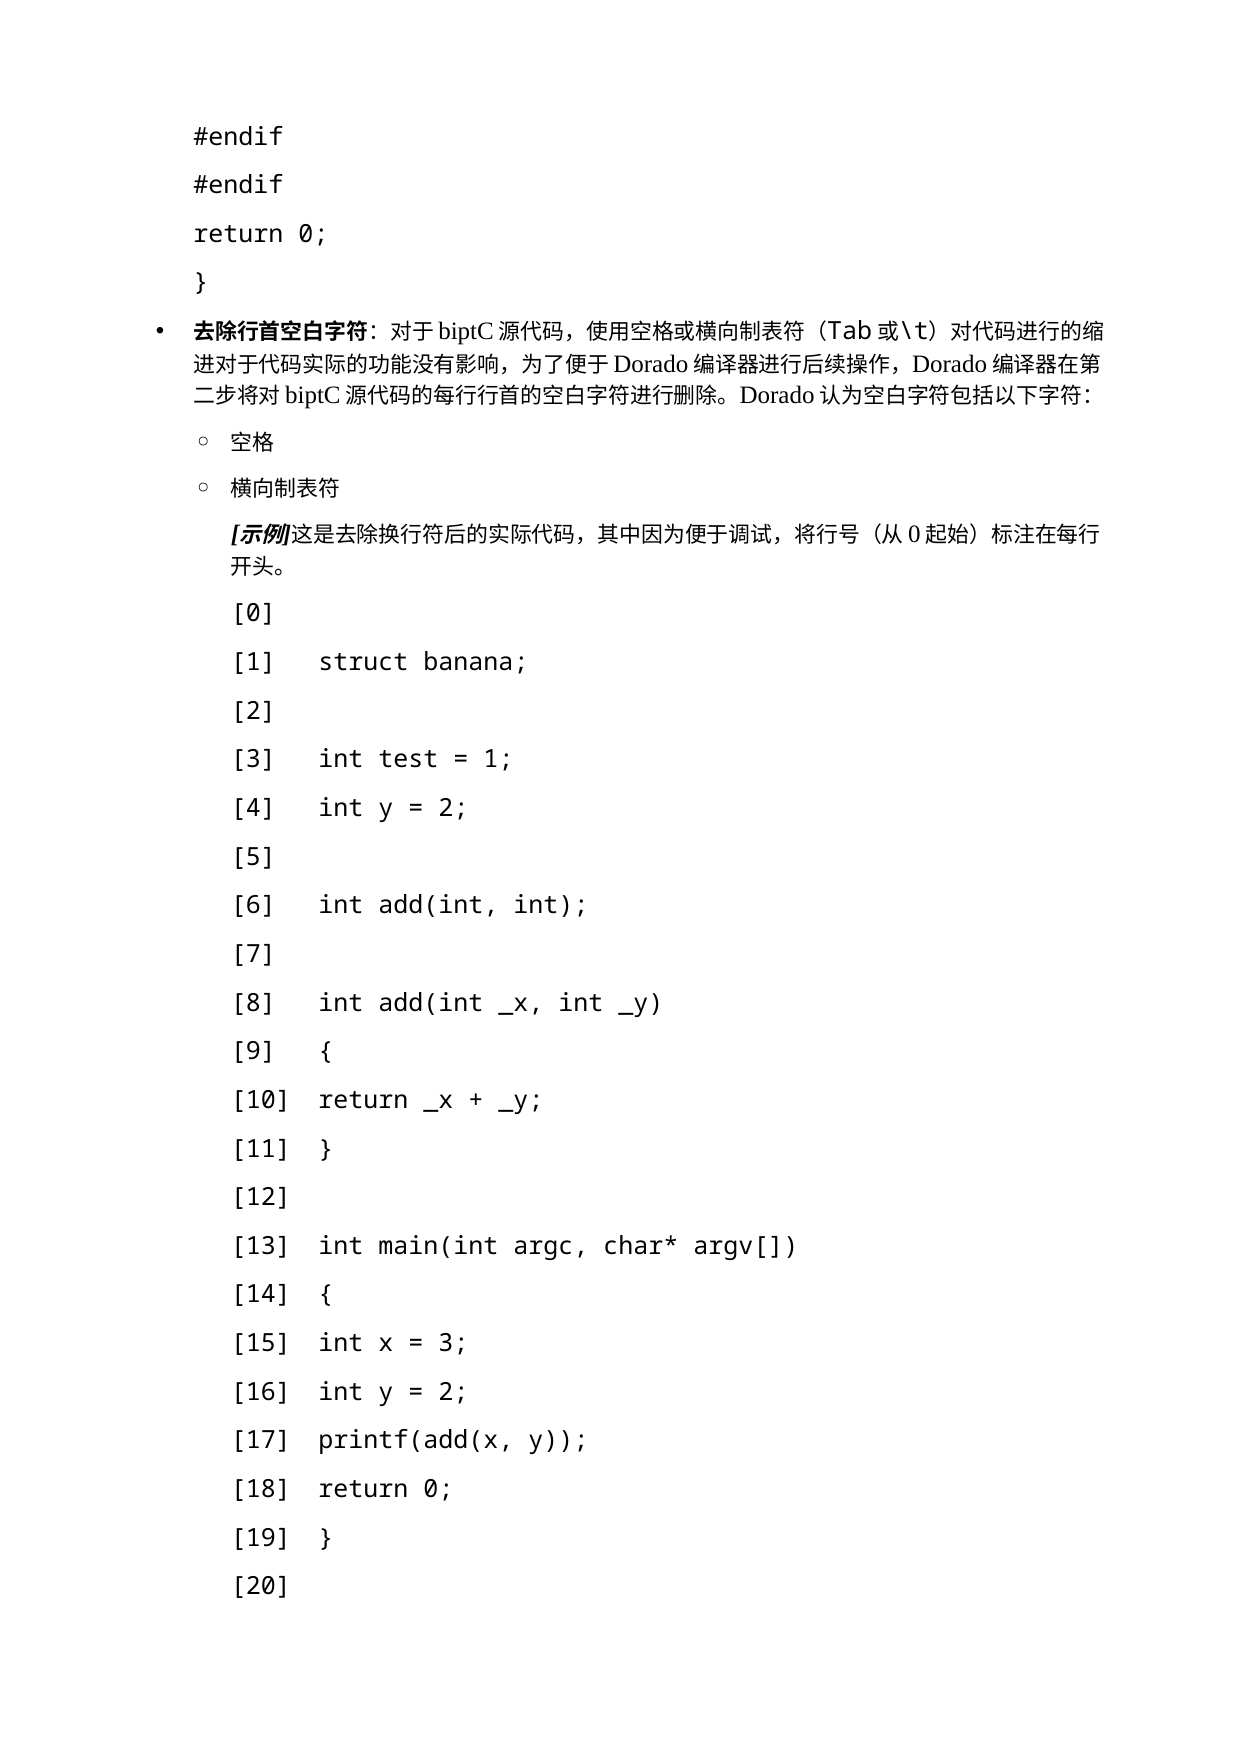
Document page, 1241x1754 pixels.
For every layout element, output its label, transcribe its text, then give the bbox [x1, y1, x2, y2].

list [17] printf(add(x, y)); [193, 1422, 1122, 1456]
list #endif [156, 118, 1122, 152]
list [1] struct banana; [193, 644, 1122, 678]
list return 0; [156, 215, 1122, 249]
list [3] int test = 1; [193, 741, 1122, 775]
list [0] [193, 595, 1122, 629]
list [2] [193, 692, 1122, 726]
list } [156, 264, 1122, 298]
list 去除行首空白字符：对于biptC源代码，使用空格或横向制表符（Tab或\t）对代码进行的缩进对于代码实际的功能没有影响，为了便于Dorado编译器进行后续操作，Dorado编译器在第二步将对biptC源代码的每行行首的空白字符进行删除。Dorado认为空白字符包括以下字符： [156, 313, 1122, 410]
list [16] int y = 2; [193, 1373, 1122, 1407]
list [13] int main(int argc, char* argv[]) [193, 1227, 1122, 1262]
list [14] { [193, 1276, 1122, 1310]
list [9] { [193, 1033, 1122, 1067]
list [6] int add(int, int); [193, 887, 1122, 921]
list [18] return 0; [193, 1471, 1122, 1505]
list [5] [193, 838, 1122, 872]
list [4] int y = 2; [193, 790, 1122, 824]
list [12] [193, 1179, 1122, 1213]
list #endif [156, 167, 1122, 201]
list 横向制表符 [193, 471, 1122, 503]
list [15] int x = 3; [193, 1325, 1122, 1359]
list 空格 [193, 425, 1122, 456]
list [8] int add(int _x, int _y) [193, 984, 1122, 1018]
list [19] } [193, 1519, 1122, 1553]
list [20] [193, 1568, 1122, 1602]
list [示例]这是去除换行符后的实际代码，其中因为便于调试，将行号（从0起始）标注在每行开头。 [193, 517, 1122, 581]
list [10] return _x + _y; [193, 1082, 1122, 1116]
list [7] [193, 936, 1122, 970]
list [11] } [193, 1130, 1122, 1164]
